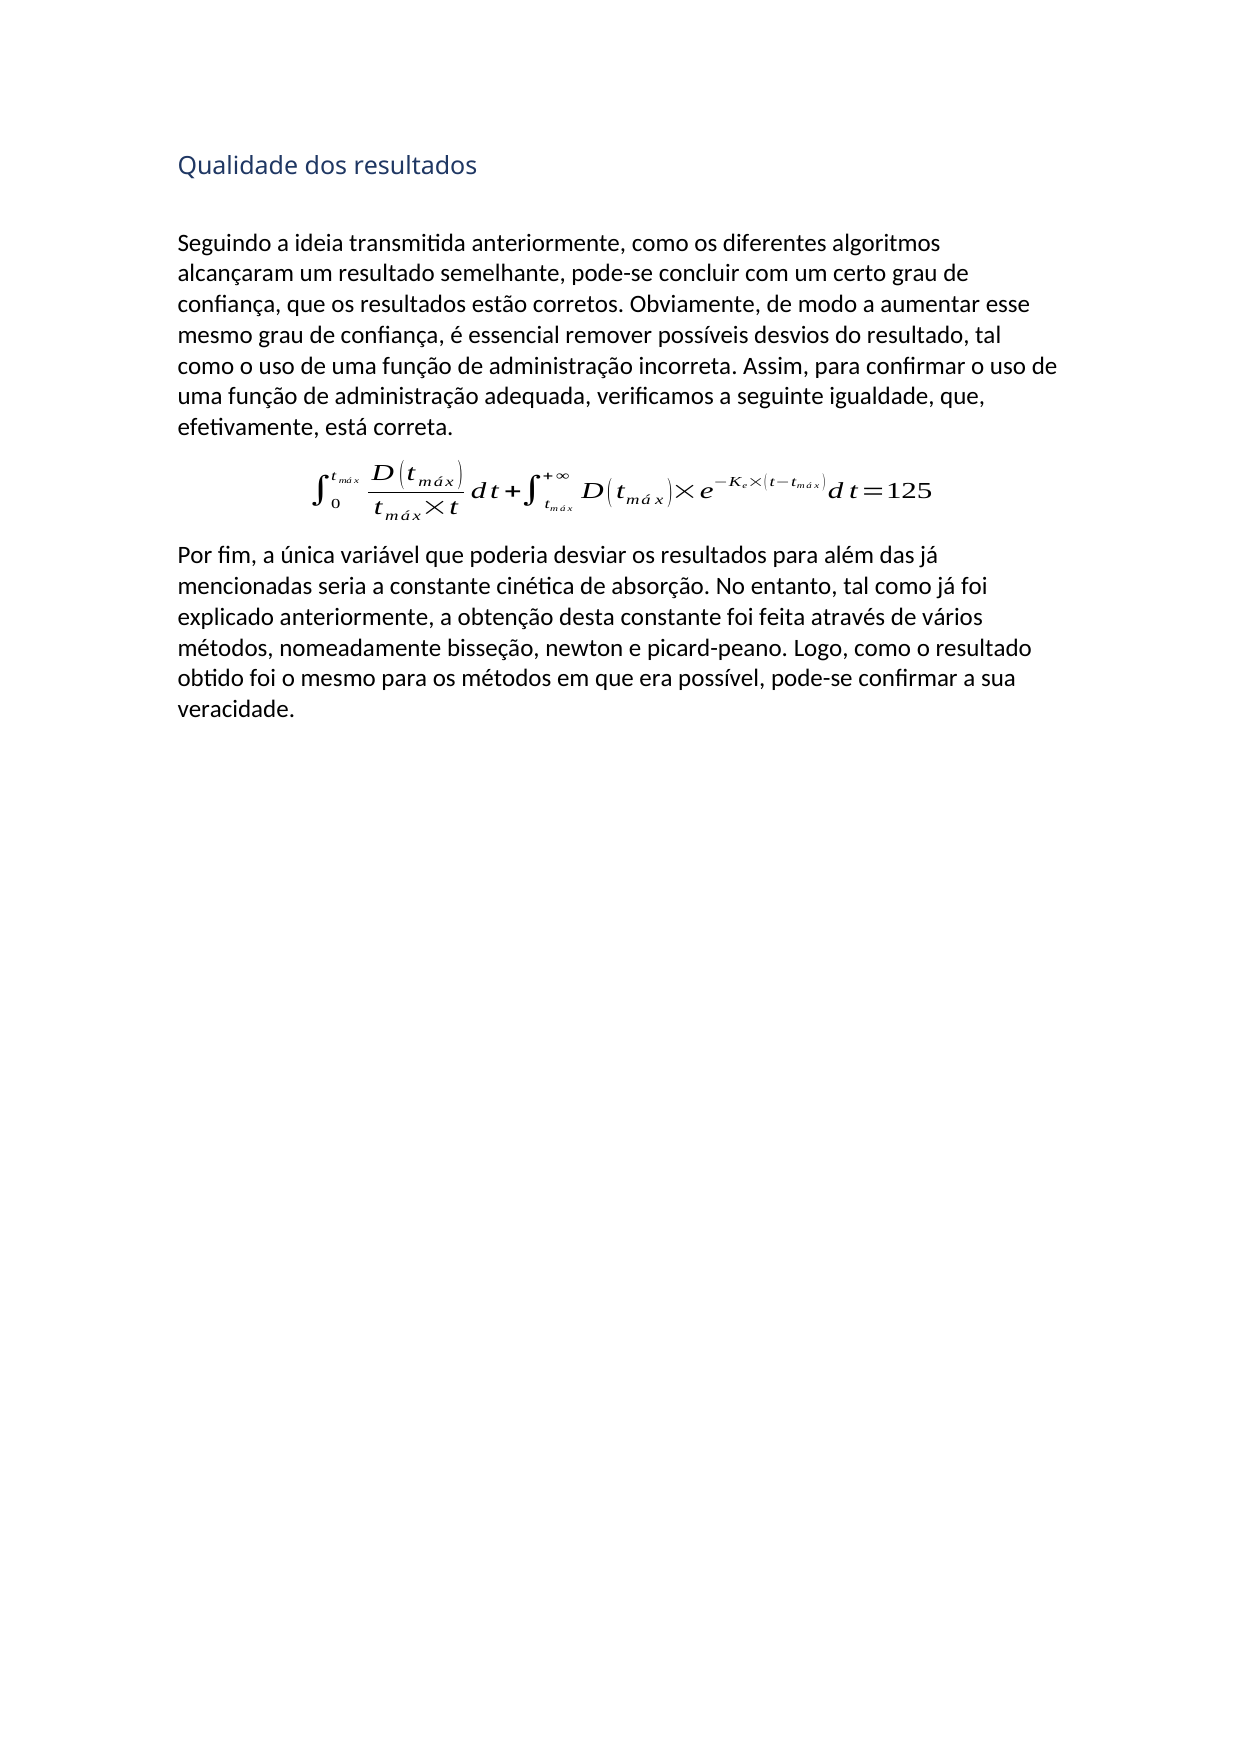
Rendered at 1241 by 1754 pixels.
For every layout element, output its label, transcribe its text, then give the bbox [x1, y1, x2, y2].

text Seguindo a ideia transmitida anteriormente, como os diferentes algoritmos alcançaram um resultado semelhante, pode-se concluir com um certo grau de confiança, que os resultados estão corretos. Obviamente, de modo a aumentar esse mesmo grau de confiança, é essencial remover possíveis desvios do resultado, tal como o uso de uma função de administração incorreta. Assim, para confirmar o uso de uma função de administração adequada, verificamos a seguinte igualdade, que, efetivamente, está correta. [177, 227, 1063, 442]
subtitle Qualidade dos resultados [177, 148, 1063, 182]
text Por fim, a única variável que poderia desviar os resultados para além das já mencionadas seria a constante cinética de absorção. No entanto, tal como já foi explicado anteriormente, a obtenção desta constante foi feita através de vários métodos, nomeadamente bisseção, newton e picard-peano. Logo, como o resultado obtido foi o mesmo para os métodos em que era possível, pode-se confirmar a sua veracidade. [177, 539, 1063, 724]
